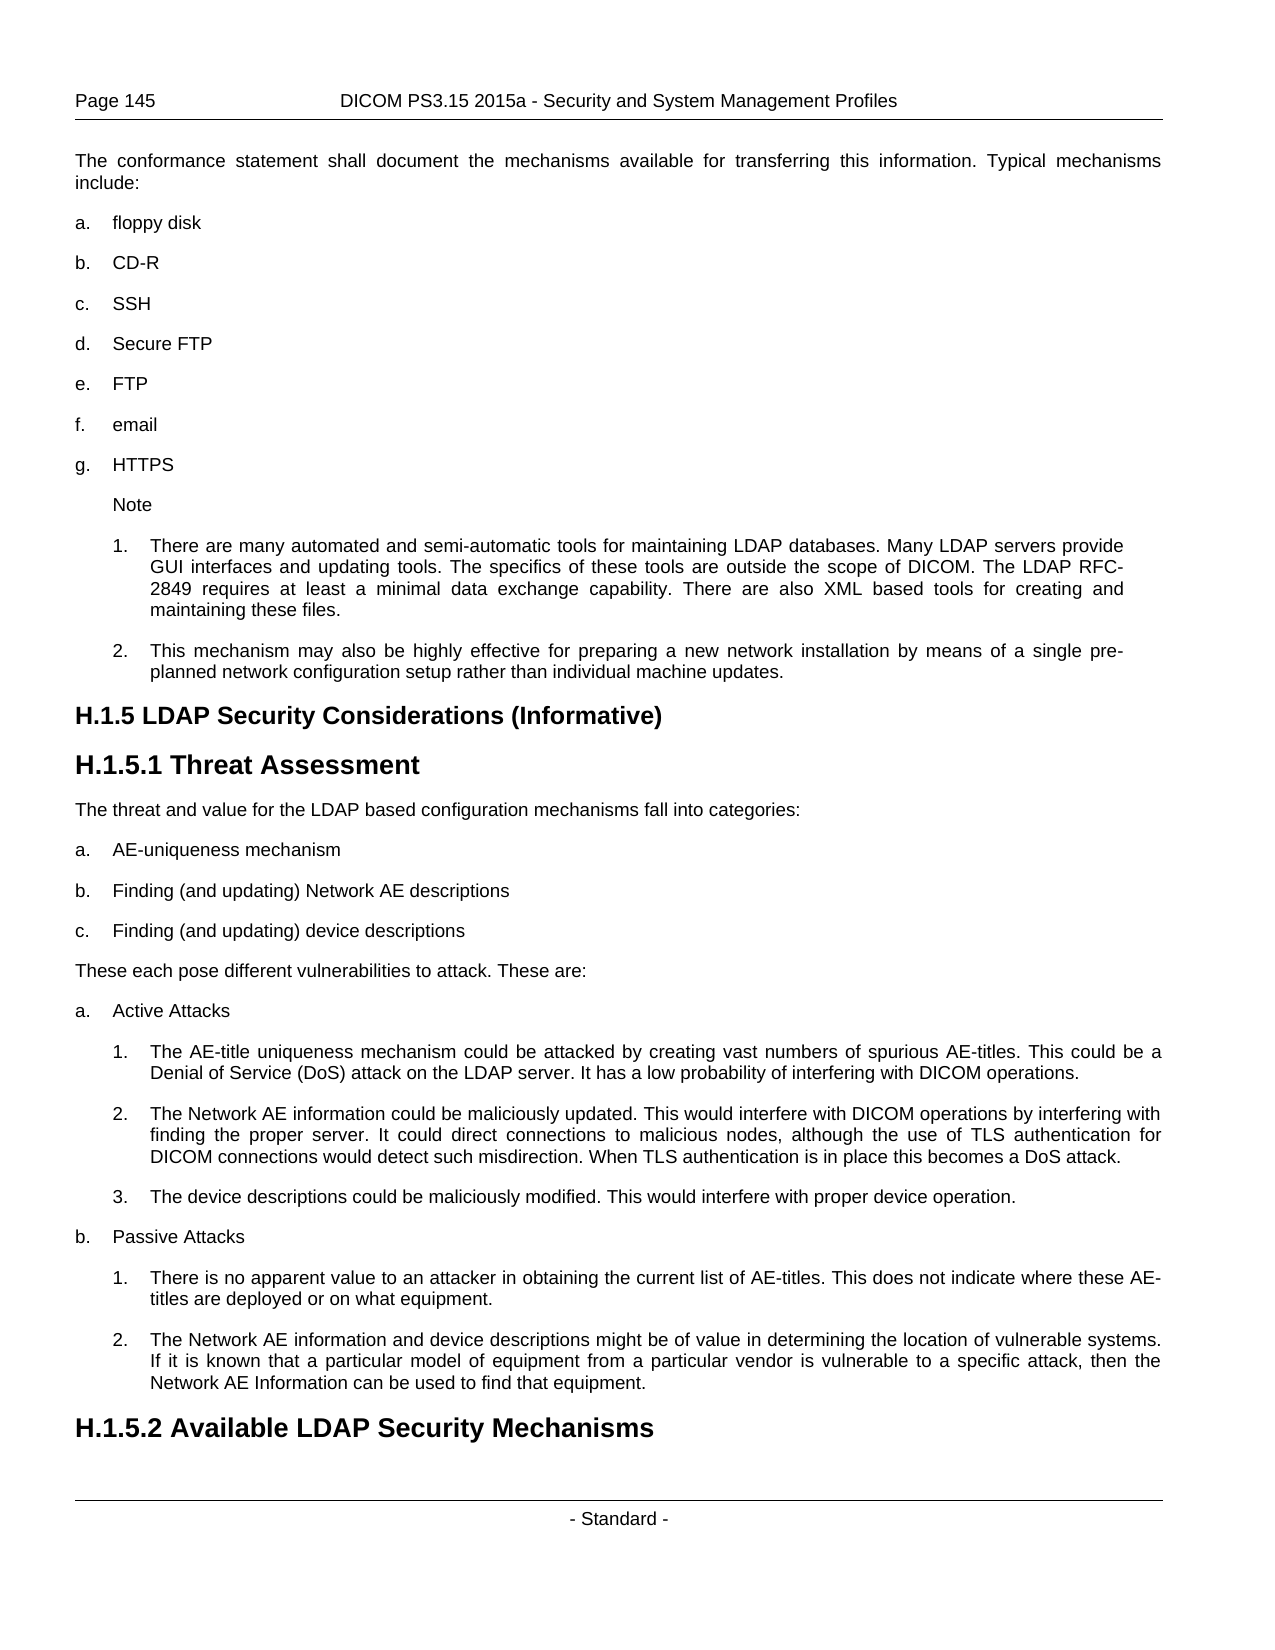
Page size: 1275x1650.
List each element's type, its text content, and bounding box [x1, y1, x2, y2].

list Finding (and updating) Network AE descriptions [75, 879, 1162, 901]
list email [75, 413, 1162, 435]
list Passive Attacks [75, 1226, 1162, 1248]
list HTTPS [75, 454, 1162, 475]
list SSH [75, 292, 1162, 314]
list FTP [75, 373, 1162, 395]
list The Network AE information and device descriptions might be of value in determining the location of vulnerable systems. If it is known that a particular model of equipment from a particular vendor is vulnerable to a specific attack, then the Network AE Information can be used to find that equipment. [112, 1328, 1162, 1393]
list AE-uniqueness mechanism [75, 839, 1162, 861]
text Note [112, 494, 1125, 516]
list CD-R [75, 252, 1162, 274]
list Finding (and updating) device descriptions [75, 920, 1162, 941]
text These each pose different vulnerabilities to attack. These are: [75, 960, 1162, 982]
list This mechanism may also be highly effective for preparing a new network installation by means of a single pre-planned network configuration setup rather than individual machine updates. [112, 639, 1125, 682]
text H.1.5.1 Threat Assessment [75, 749, 1162, 780]
list The AE-title uniqueness mechanism could be attacked by creating vast numbers of spurious AE-titles. This could be a Denial of Service (DoS) attack on the LDAP server. It has a low probability of interfering with DICOM operations. [112, 1041, 1162, 1084]
list The device descriptions could be maliciously modified. This would interfere with proper device operation. [112, 1186, 1162, 1207]
text H.1.5.2 Available LDAP Security Mechanisms [75, 1412, 1162, 1443]
list The Network AE information could be maliciously updated. This would interfere with DICOM operations by interfering with finding the proper server. It could direct connections to malicious nodes, although the use of TLS authentication for DICOM connections would detect such misdirection. When TLS authentication is in place this becomes a DoS attack. [112, 1102, 1162, 1167]
text H.1.5 LDAP Security Considerations (Informative) [75, 701, 1162, 730]
text The conformance statement shall document the mechanisms available for transferring this information. Typical mechanisms include: [75, 150, 1162, 193]
text The threat and value for the LDAP based configuration mechanisms fall into categories: [75, 799, 1162, 820]
list floppy disk [75, 212, 1162, 233]
list Active Attacks [75, 1000, 1162, 1022]
list There are many automated and semi-automatic tools for maintaining LDAP databases. Many LDAP servers provide GUI interfaces and updating tools. The specifics of these tools are outside the scope of DICOM. The LDAP RFC-2849 requires at least a minimal data exchange capability. There are also XML based tools for creating and maintaining these files. [112, 534, 1125, 621]
list There is no apparent value to an attacker in obtaining the current list of AE-titles. This does not indicate where these AE-titles are deployed or on what equipment. [112, 1267, 1162, 1310]
list Secure FTP [75, 333, 1162, 354]
